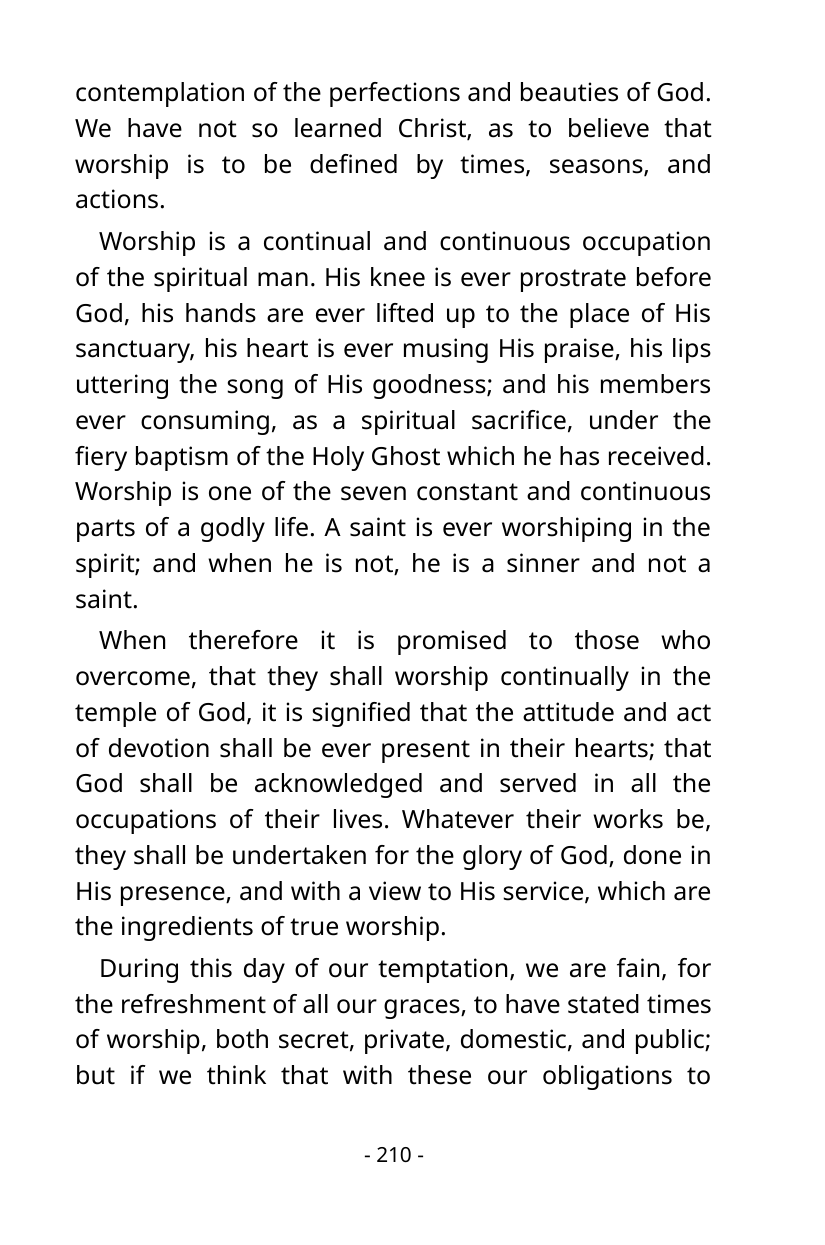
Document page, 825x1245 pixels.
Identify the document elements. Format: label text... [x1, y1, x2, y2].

text Worship is a continual and continuous occupation of the spiritual man. His knee is ever prostrate before God, his hands are ever lifted up to the place of His sanctuary, his heart is ever musing His praise, his lips uttering the song of His goodness; and his members ever consuming, as a spiritual sacrifice, under the fiery baptism of the Holy Ghost which he has received. Worship is one of the seven constant and continuous parts of a godly life. A saint is ever worshiping in the spirit; and when he is not, he is a sinner and not a saint. [75, 224, 712, 615]
text contemplation of the perfections and beauties of God. We have not so learned Christ, as to believe that worship is to be defined by times, seasons, and actions. [75, 75, 712, 216]
text During this day of our temptation, we are fain, for the refreshment of all our graces, to have stated times of worship, both secret, private, domestic, and public; but if we think that with these our obligations to [75, 951, 712, 1092]
text When therefore it is promised to those who overcome, that they shall worship continually in the temple of God, it is signified that the attitude and act of devotion shall be ever present in their hearts; that God shall be acknowledged and served in all the occupations of their lives. Whatever their works be, they shall be undertaken for the glory of God, done in His presence, and with a view to His service, which are the ingredients of true worship. [75, 623, 712, 943]
